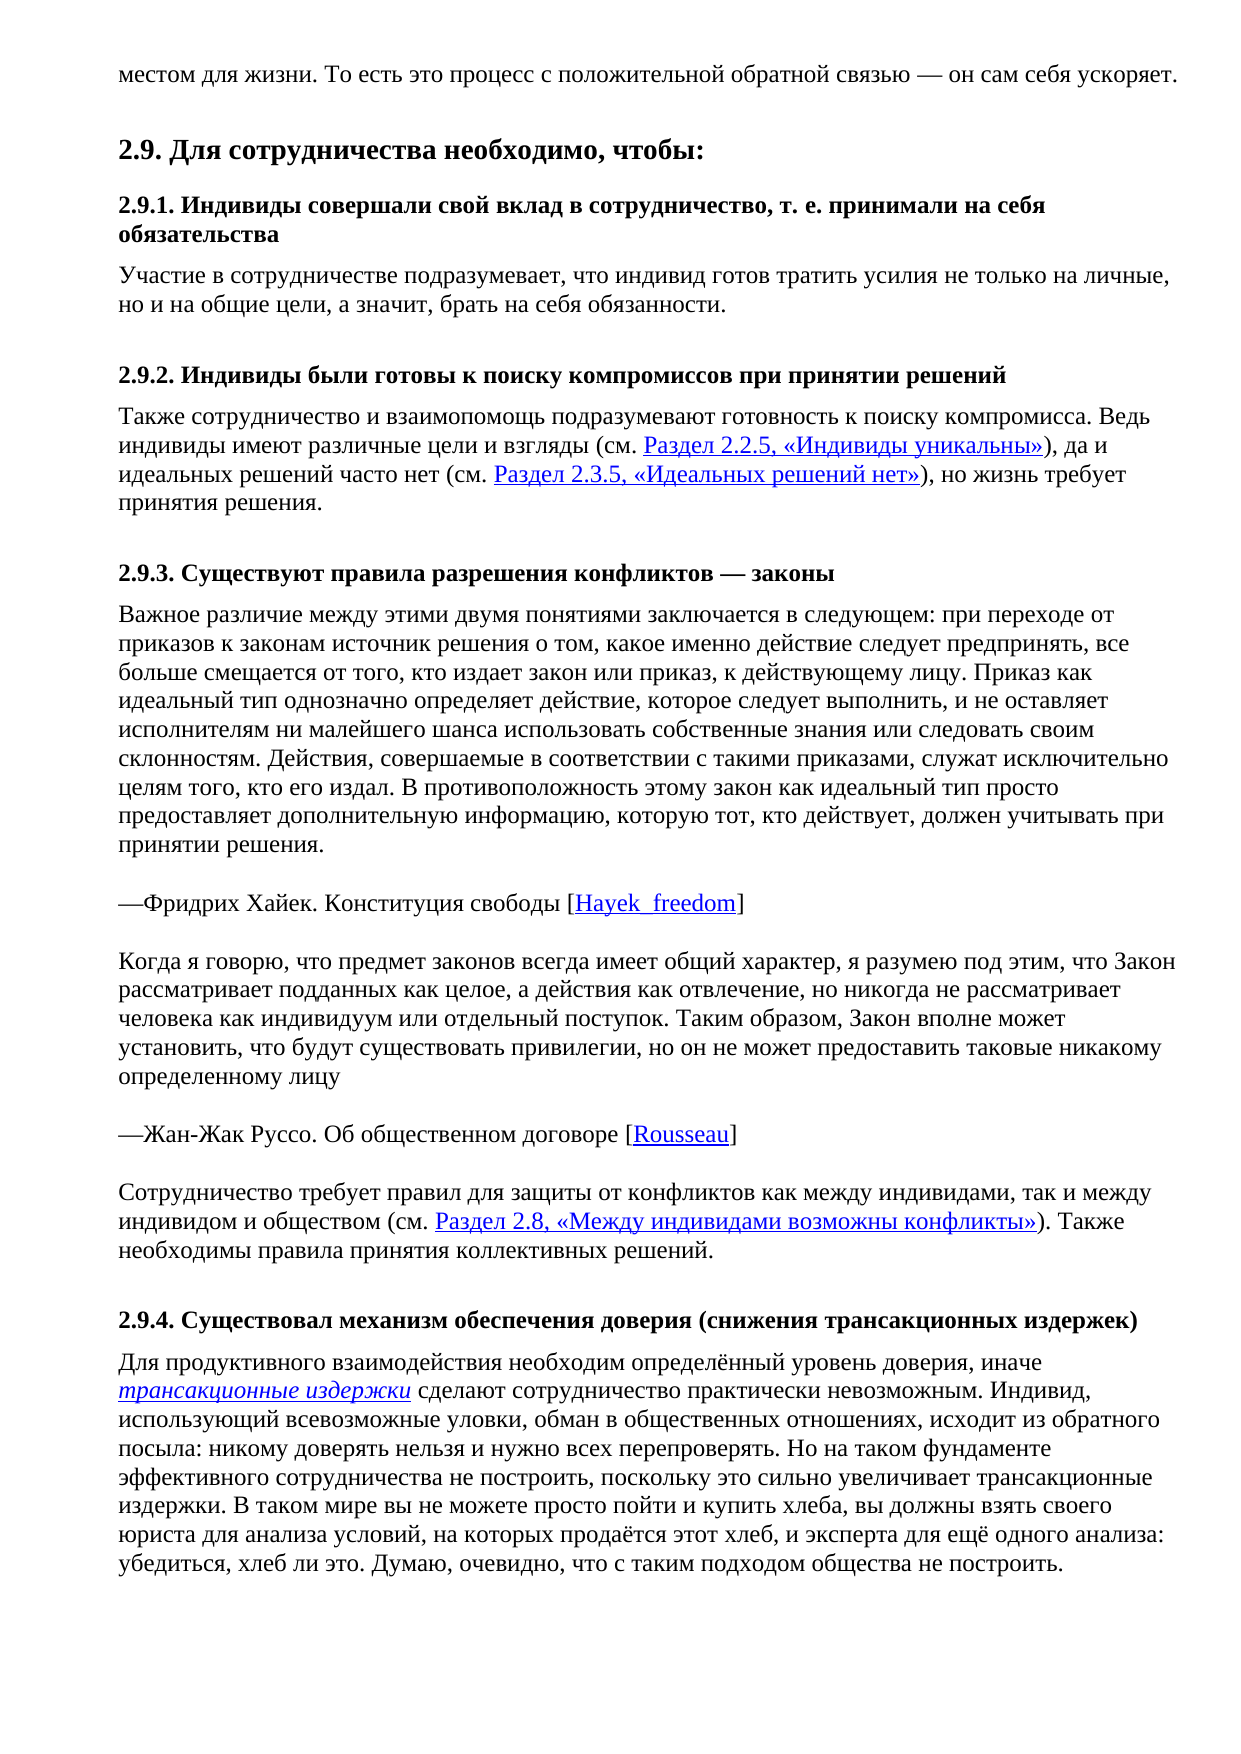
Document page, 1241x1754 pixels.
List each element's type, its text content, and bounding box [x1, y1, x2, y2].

text —Жан-Жак Руссо. Об общественном договоре [Rousseau] [118, 1119, 1181, 1148]
text местом для жизни. То есть это процесс с положительной обратной связью — он сам себя ускоряет. [118, 59, 1181, 88]
subtitle 2.9.3. Существуют правила разрешения конфликтов — законы [118, 558, 1181, 587]
text Для продуктивного взаимодействия необходим определённый уровень доверия, иначе трансакционные издержки сделают сотрудничество практически невозможным. Индивид, использующий всевозможные уловки, обман в общественных отношениях, исходит из обратного посыла: никому доверять нельзя и нужно всех перепроверять. Но на таком фундаменте эффективного сотрудничества не построить, поскольку это сильно увеличивает трансакционные издержки. В таком мире вы не можете просто пойти и купить хлеба, вы должны взять своего юриста для анализа условий, на которых продаётся этот хлеб, и эксперта для ещё одного анализа: убедиться, хлеб ли это. Думаю, очевидно, что с таким подходом общества не построить. [118, 1347, 1181, 1577]
text Участие в сотрудничестве подразумевает, что индивид готов тратить усилия не только на личные, но и на общие цели, а значит, брать на себя обязанности. [118, 260, 1181, 318]
subtitle 2.9.4. Существовал механизм обеспечения доверия (снижения трансакционных издержек) [118, 1306, 1181, 1334]
text Когда я говорю, что предмет законов всегда имеет общий характер, я разумею под этим, что Закон рассматривает подданных как целое, а действия как отвлечение, но никогда не рассматривает человека как индивидуум или отдельный поступок. Таким образом, Закон вполне может установить, что будут существовать привилегии, но он не может предоставить таковые никакому определенному лицу [118, 946, 1181, 1089]
text Сотрудничество требует правил для защиты от конфликтов как между индивидами, так и между индивидом и обществом (см. Раздел 2.8, «Между индивидами возможны конфликты»). Также необходимы правила принятия коллективных решений. [118, 1177, 1181, 1263]
text —Фридрих Хайек. Конституция свободы [Hayek_freedom] [118, 888, 1181, 916]
text Также сотрудничество и взаимопомощь подразумевают готовность к поиску компромисса. Ведь индивиды имеют различные цели и взгляды (см. Раздел 2.2.5, «Индивиды уникальны»), да и идеальных решений часто нет (см. Раздел 2.3.5, «Идеальных решений нет»), но жизнь требует принятия решения. [118, 401, 1181, 516]
subtitle 2.9. Для сотрудничества необходимо, чтобы: [118, 132, 1181, 165]
subtitle 2.9.2. Индивиды были готовы к поиску компромиссов при принятии решений [118, 360, 1181, 389]
text Важное различие между этими двумя понятиями заключается в следующем: при переходе от приказов к законам источник решения о том, какое именно действие следует предпринять, все больше смещается от того, кто издает закон или приказ, к действующему лицу. Приказ как идеальный тип однозначно определяет действие, которое следует выполнить, и не оставляет исполнителям ни малейшего шанса использовать собственные знания или следовать своим склонностям. Действия, совершаемые в соответствии с такими приказами, служат исключительно целям того, кто его издал. В противоположность этому закон как идеальный тип просто предоставляет дополнительную информацию, которую тот, кто действует, должен учитывать при принятии решения. [118, 599, 1181, 858]
subtitle 2.9.1. Индивиды совершали свой вклад в сотрудничество, т. е. принимали на себя обязательства [118, 190, 1181, 248]
